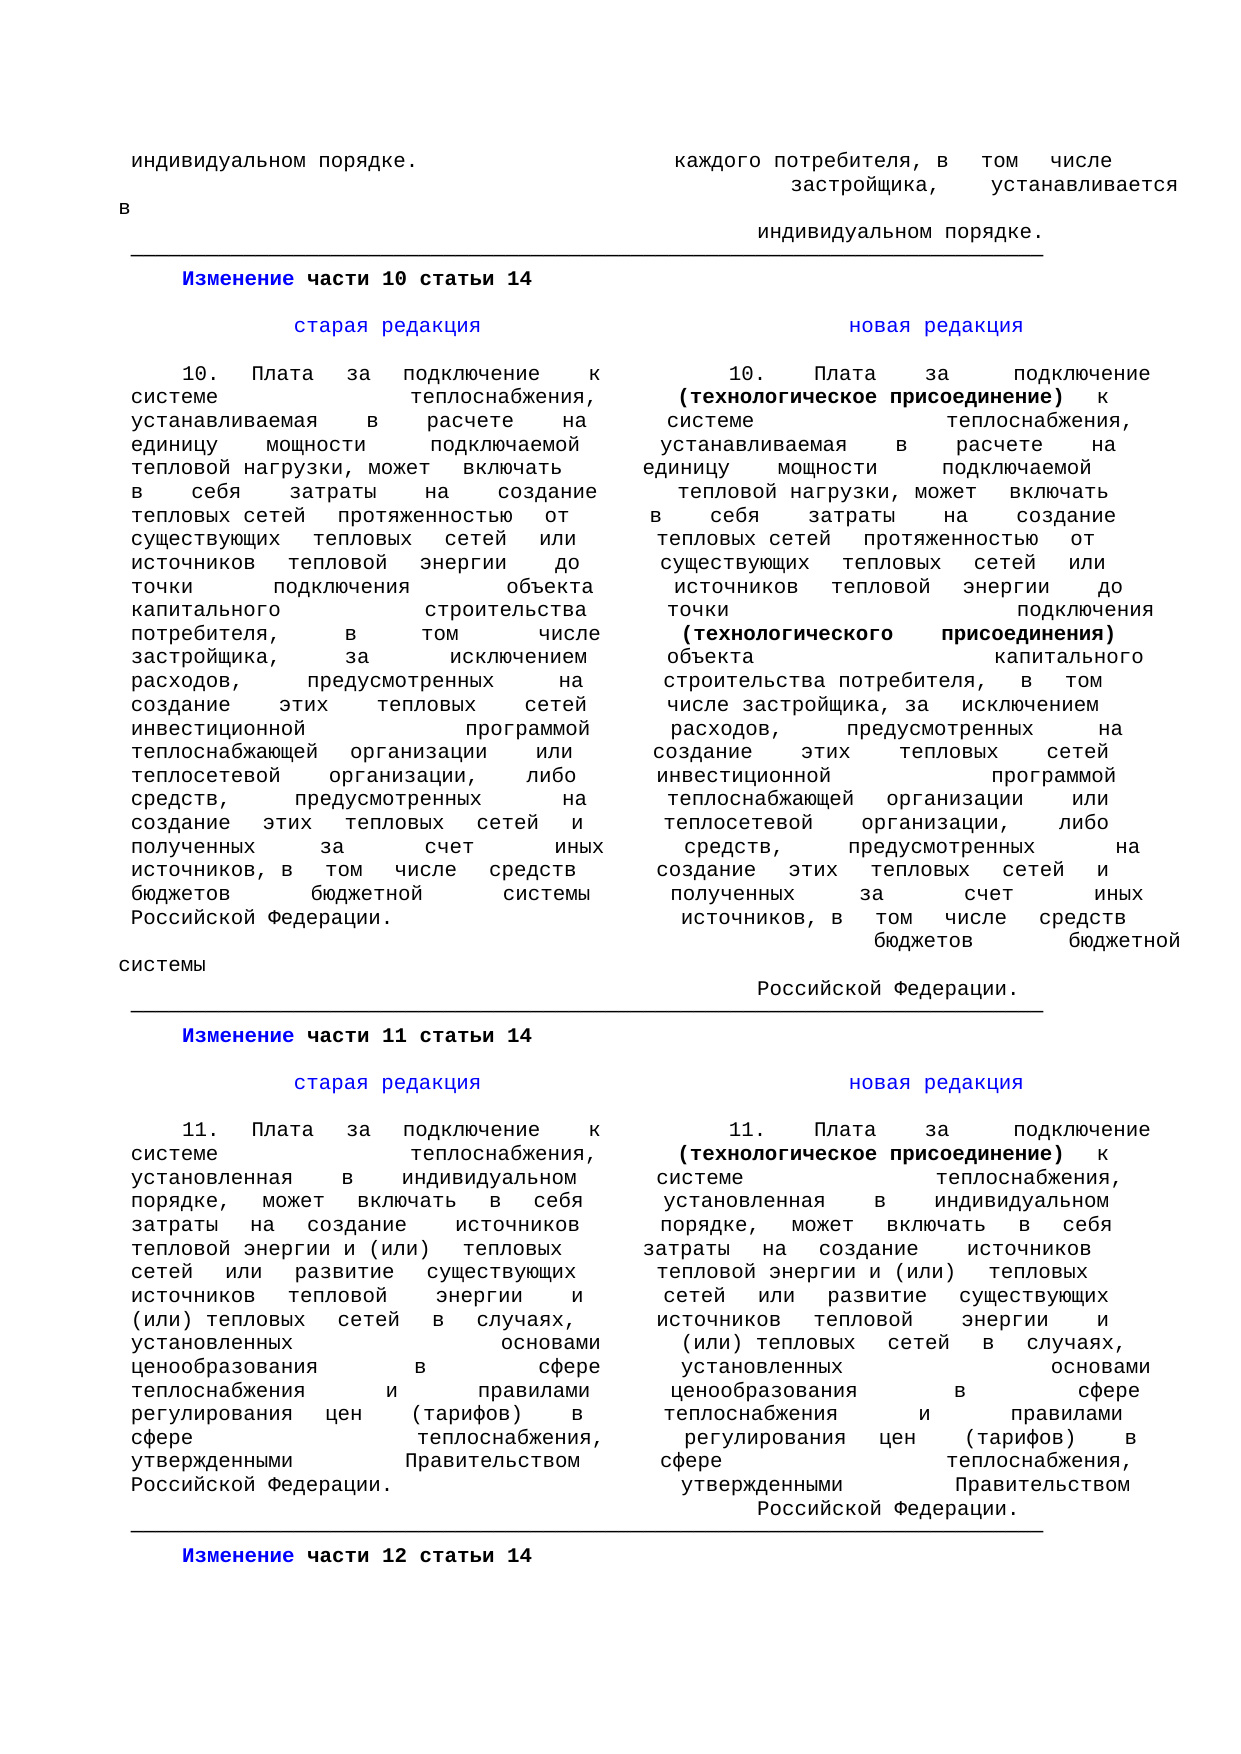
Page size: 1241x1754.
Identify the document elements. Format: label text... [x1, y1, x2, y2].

text системе теплоснабжения, (технологическое присоединение) к [118, 386, 1181, 410]
text застройщика, устанавливается в [118, 174, 1181, 221]
text установленных основами (или) тепловых сетей в случаях, [118, 1332, 1181, 1356]
text Российской Федерации. утвержденными Правительством [118, 1474, 1181, 1498]
text капитального строительства точки подключения [118, 599, 1181, 623]
text существующих тепловых сетей или тепловых сетей протяженностью от [118, 528, 1181, 552]
text порядке, может включать в себя установленная в индивидуальном [118, 1190, 1181, 1214]
text ───────────────────────────────────────────────────────────────────────── [118, 1001, 1181, 1025]
text старая редакция новая редакция [118, 316, 1181, 339]
text тепловых сетей протяженностью от в себя затраты на создание [118, 505, 1181, 528]
text Изменение части 11 статьи 14 [118, 1025, 1181, 1048]
text источников, в том числе средств создание этих тепловых сетей и [118, 859, 1181, 883]
text единицу мощности подключаемой устанавливаемая в расчете на [118, 434, 1181, 457]
text установленная в индивидуальном системе теплоснабжения, [118, 1167, 1181, 1190]
text средств, предусмотренных на теплоснабжающей организации или [118, 788, 1181, 812]
text теплосетевой организации, либо инвестиционной программой [118, 765, 1181, 788]
text Изменение части 10 статьи 14 [118, 268, 1181, 292]
text инвестиционной программой расходов, предусмотренных на [118, 717, 1181, 741]
text застройщика, за исключением объекта капитального [118, 647, 1181, 670]
text источников тепловой энергии и сетей или развитие существующих [118, 1285, 1181, 1309]
text системе теплоснабжения, (технологическое присоединение) к [118, 1143, 1181, 1167]
text 11. Плата за подключение к 11. Плата за подключение [118, 1119, 1181, 1143]
text ───────────────────────────────────────────────────────────────────────── [118, 244, 1181, 268]
text теплоснабжающей организации или создание этих тепловых сетей [118, 741, 1181, 765]
text теплоснабжения и правилами ценообразования в сфере [118, 1379, 1181, 1403]
text расходов, предусмотренных на строительства потребителя, в том [118, 670, 1181, 694]
text затраты на создание источников порядке, может включать в себя [118, 1214, 1181, 1238]
text полученных за счет иных средств, предусмотренных на [118, 836, 1181, 859]
text создание этих тепловых сетей и теплосетевой организации, либо [118, 812, 1181, 836]
text старая редакция новая редакция [118, 1072, 1181, 1096]
text регулирования цен (тарифов) в теплоснабжения и правилами [118, 1403, 1181, 1427]
text индивидуальном порядке. [118, 221, 1181, 244]
text ценообразования в сфере установленных основами [118, 1356, 1181, 1379]
text ───────────────────────────────────────────────────────────────────────── [118, 1521, 1181, 1545]
text сетей или развитие существующих тепловой энергии и (или) тепловых [118, 1261, 1181, 1285]
text Российской Федерации. [118, 978, 1181, 1001]
text тепловой энергии и (или) тепловых затраты на создание источников [118, 1238, 1181, 1261]
text 10. Плата за подключение к 10. Плата за подключение [118, 363, 1181, 386]
text Российской Федерации. источников, в том числе средств [118, 907, 1181, 930]
text источников тепловой энергии до существующих тепловых сетей или [118, 552, 1181, 576]
text бюджетов бюджетной системы полученных за счет иных [118, 883, 1181, 907]
text создание этих тепловых сетей числе застройщика, за исключением [118, 694, 1181, 717]
text Российской Федерации. [118, 1498, 1181, 1521]
text в себя затраты на создание тепловой нагрузки, может включать [118, 481, 1181, 505]
text бюджетов бюджетной системы [118, 930, 1181, 978]
text устанавливаемая в расчете на системе теплоснабжения, [118, 410, 1181, 434]
text потребителя, в том числе (технологического присоединения) [118, 623, 1181, 647]
text утвержденными Правительством сфере теплоснабжения, [118, 1451, 1181, 1474]
text Изменение части 12 статьи 14 [118, 1545, 1181, 1569]
text тепловой нагрузки, может включать единицу мощности подключаемой [118, 457, 1181, 481]
text (или) тепловых сетей в случаях, источников тепловой энергии и [118, 1309, 1181, 1332]
text сфере теплоснабжения, регулирования цен (тарифов) в [118, 1427, 1181, 1451]
text точки подключения объекта источников тепловой энергии до [118, 576, 1181, 599]
text индивидуальном порядке. каждого потребителя, в том числе [118, 150, 1181, 174]
